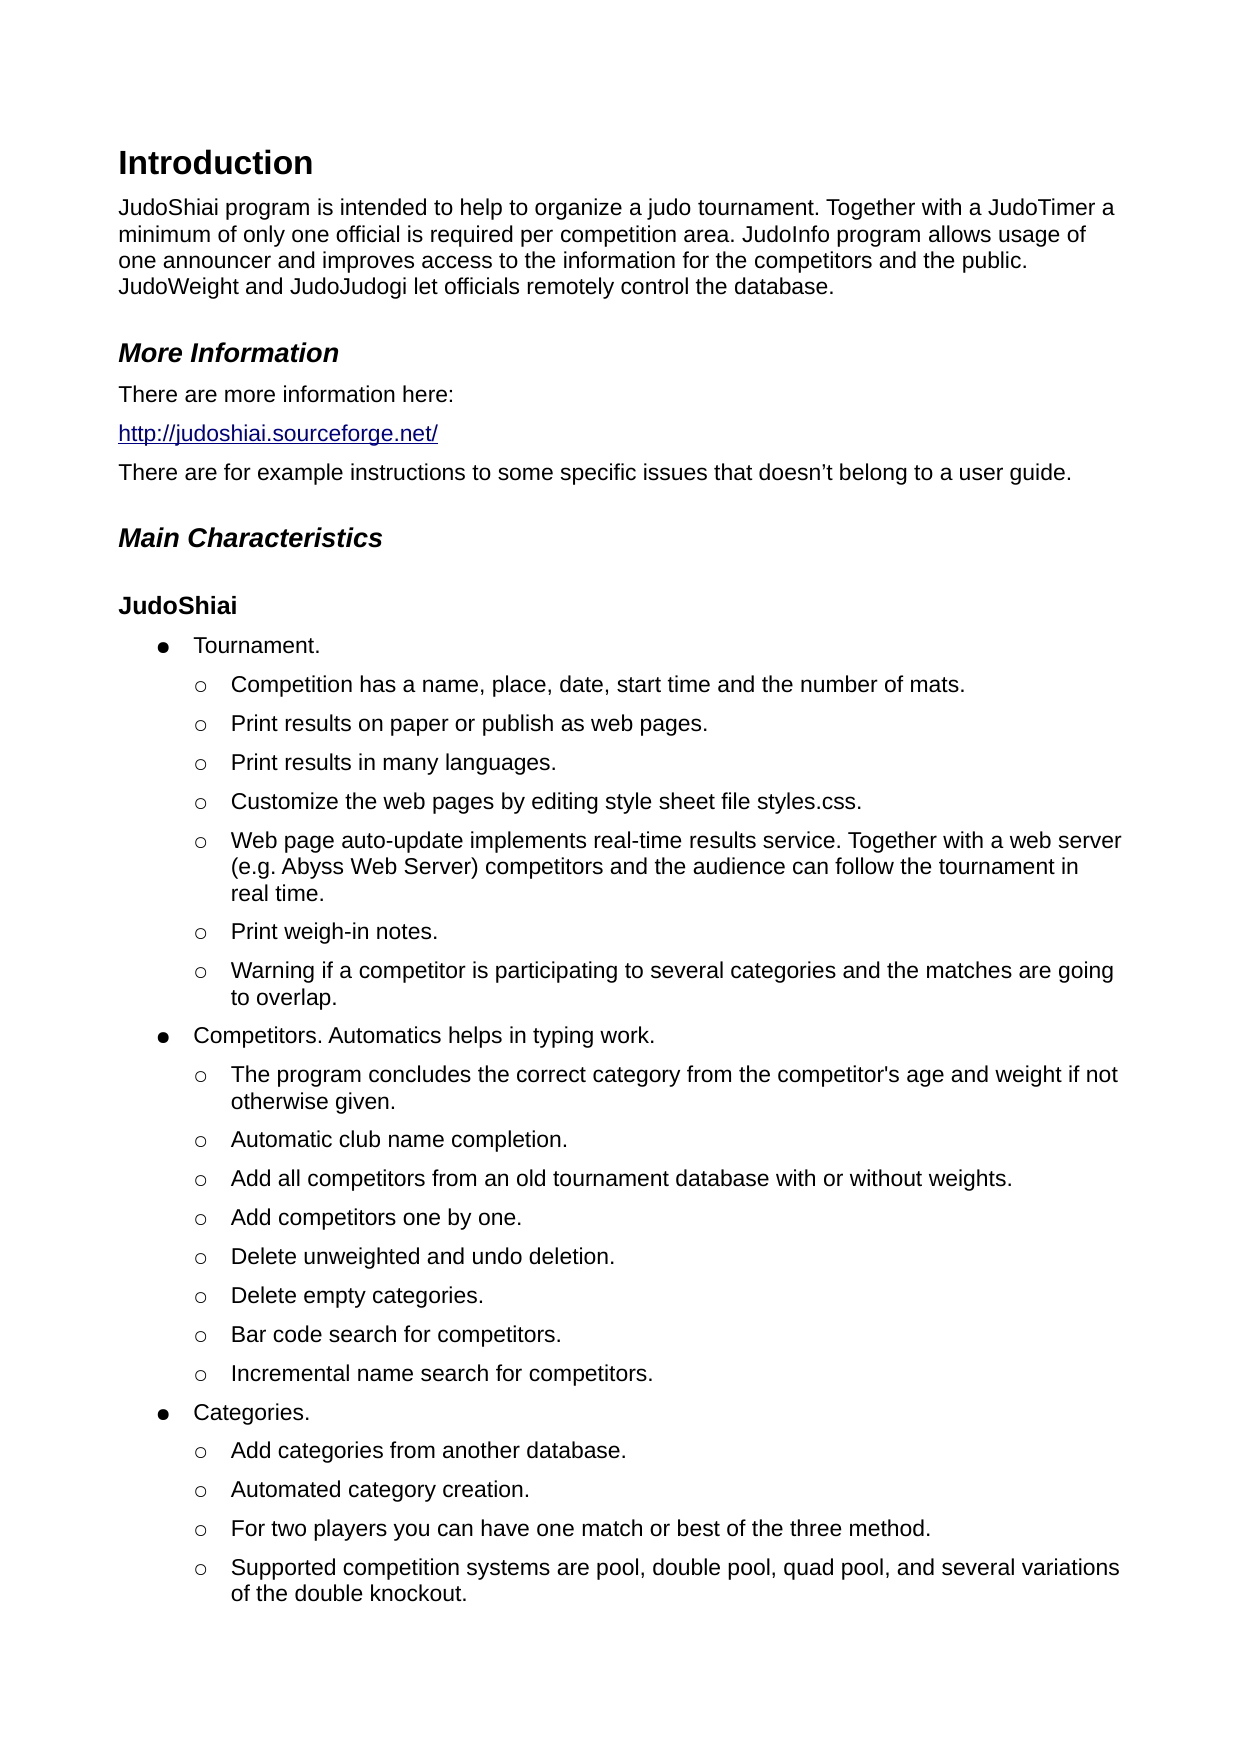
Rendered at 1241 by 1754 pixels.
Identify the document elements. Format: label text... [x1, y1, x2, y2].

list The program concludes the correct category from the competitor's age and weight if not otherwise given. [193, 1061, 1122, 1114]
list Tournament. [156, 632, 1122, 659]
list Customize the web pages by editing style sheet file styles.css. [193, 788, 1122, 814]
list Print results on paper or publish as web pages. [193, 710, 1122, 737]
list For two players you can have one match or best of the three method. [193, 1515, 1122, 1541]
list Categories. [156, 1398, 1122, 1425]
list Supported competition systems are pool, double pool, quad pool, and several variations of the double knockout. [193, 1554, 1122, 1607]
list Competition has a name, place, date, start time and the number of mats. [193, 671, 1122, 698]
list Competitors. Automatics helps in typing work. [156, 1022, 1122, 1049]
list Delete empty categories. [193, 1282, 1122, 1308]
text There are more information here: [118, 381, 1122, 407]
list Warning if a competitor is participating to several categories and the matches are going to overlap. [193, 957, 1122, 1010]
text There are for example instructions to some specific issues that doesn’t belong to a user guide. [118, 459, 1122, 485]
list Bar code search for competitors. [193, 1321, 1122, 1347]
subtitle More Information [118, 337, 1122, 368]
list Web page auto-update implements real-time results service. Together with a web server (e.g. Abyss Web Server) competitors and the audience can follow the tournament in real time. [193, 827, 1122, 906]
list Delete unweighted and undo deletion. [193, 1243, 1122, 1269]
subtitle Main Characteristics [118, 522, 1122, 554]
list Automated category creation. [193, 1476, 1122, 1502]
list Automatic club name completion. [193, 1126, 1122, 1153]
subtitle JudoShiai [118, 591, 1122, 620]
list Add categories from another database. [193, 1437, 1122, 1464]
text http://judoshiai.sourceforge.net/ [118, 420, 1122, 446]
list Add all competitors from an old tournament database with or without weights. [193, 1165, 1122, 1192]
subtitle Introduction [118, 143, 1122, 182]
list Print results in many languages. [193, 749, 1122, 775]
text JudoShiai program is intended to help to organize a judo tournament. Together with a JudoTimer a minimum of only one official is required per competition area. JudoInfo program allows usage of one announcer and improves access to the information for the competitors and the public. JudoWeight and JudoJudogi let officials remotely control the database. [118, 194, 1122, 300]
list Incremental name search for competitors. [193, 1359, 1122, 1386]
list Print weigh-in notes. [193, 918, 1122, 945]
list Add competitors one by one. [193, 1204, 1122, 1231]
